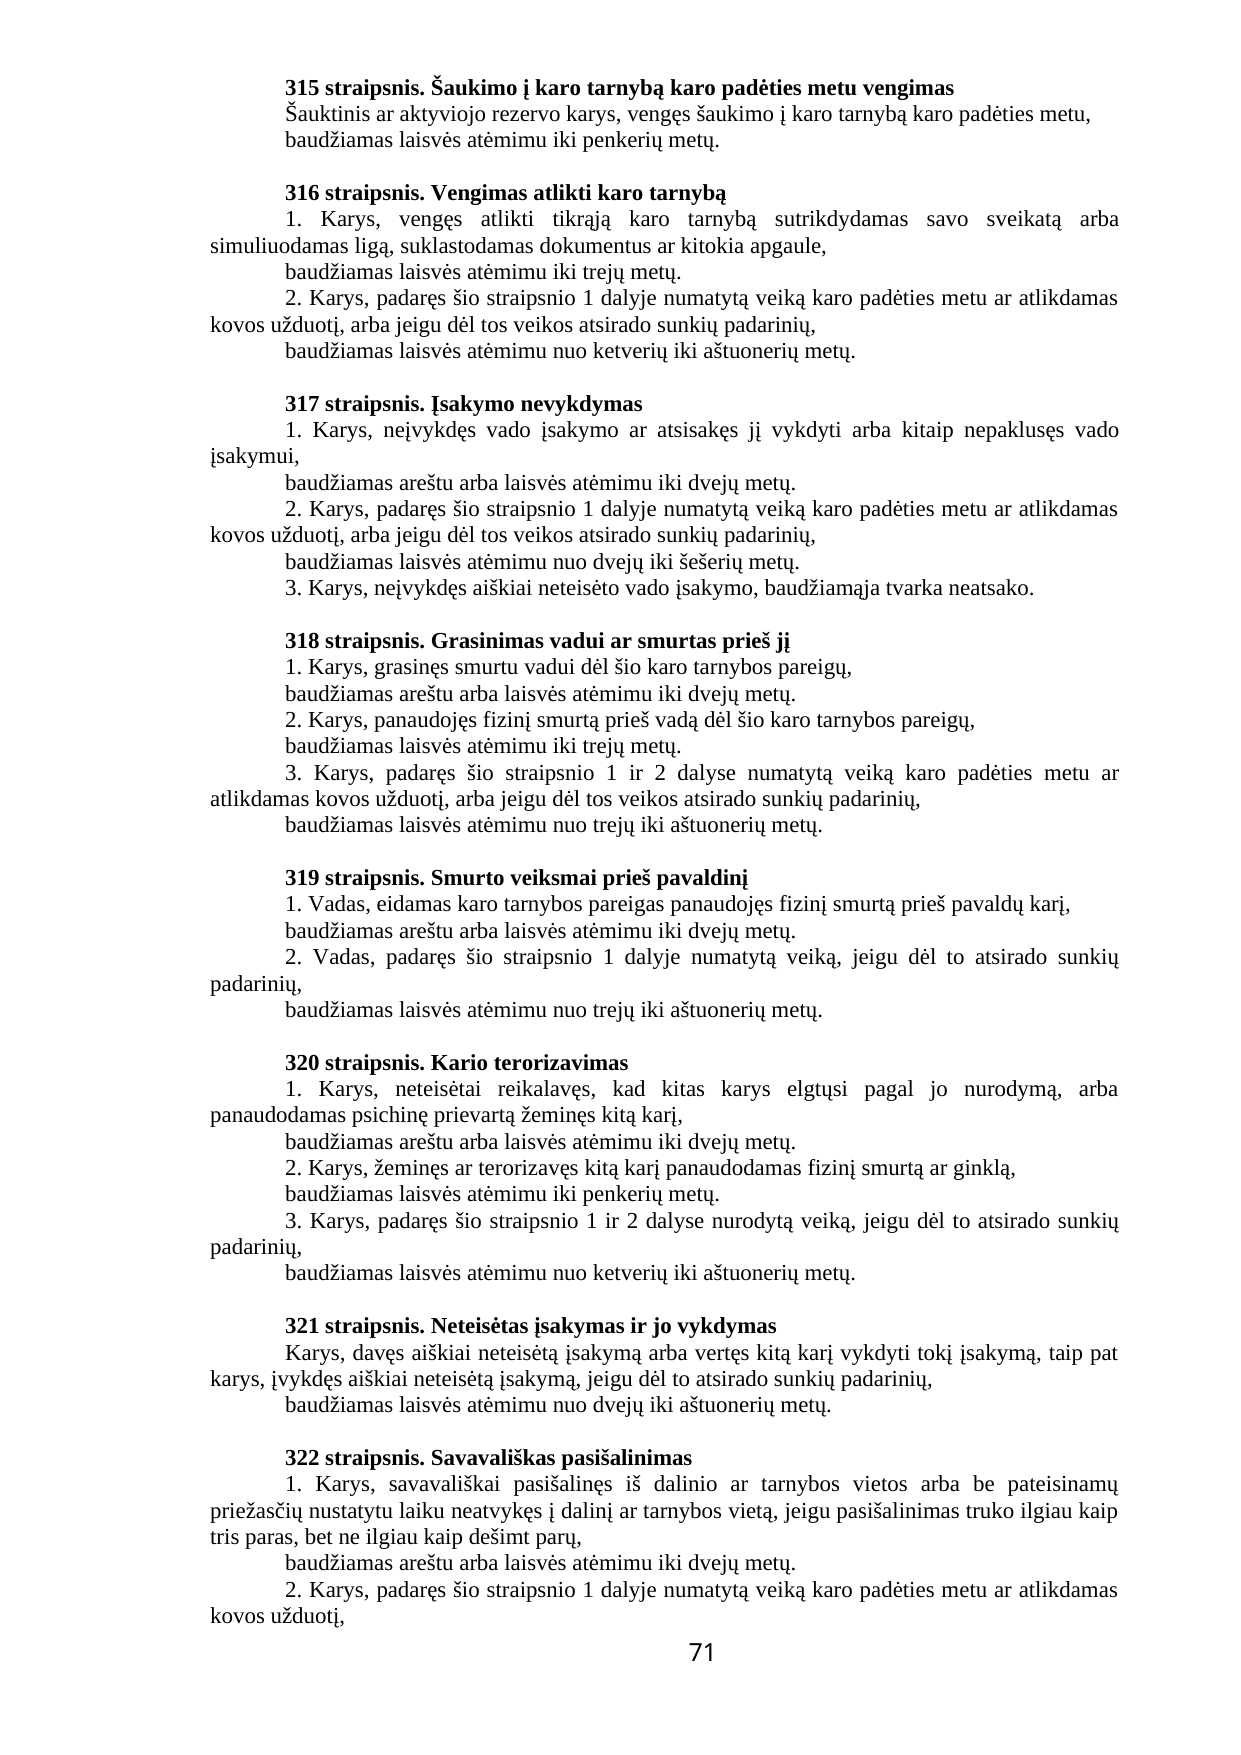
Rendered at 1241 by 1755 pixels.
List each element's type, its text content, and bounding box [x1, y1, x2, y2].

text 1. Karys, grasinęs smurtu vadui dėl šio karo tarnybos pareigų, [210, 653, 1120, 680]
text baudžiamas areštu arba laisvės atėmimu iki dvejų metų. [210, 917, 1120, 943]
text 2. Karys, padaręs šio straipsnio 1 dalyje numatytą veiką karo padėties metu ar atlikdamas kovos užduotį, arba jeigu dėl tos veikos atsirado sunkių padarinių, [210, 495, 1120, 548]
text baudžiamas laisvės atėmimu iki penkerių metų. [210, 1180, 1120, 1207]
text baudžiamas areštu arba laisvės atėmimu iki dvejų metų. [210, 680, 1120, 706]
text baudžiamas areštu arba laisvės atėmimu iki dvejų metų. [210, 1128, 1120, 1154]
text baudžiamas laisvės atėmimu nuo dvejų iki aštuonerių metų. [210, 1391, 1120, 1418]
text baudžiamas laisvės atėmimu iki trejų metų. [210, 258, 1120, 284]
text 2. Karys, panaudojęs fizinį smurtą prieš vadą dėl šio karo tarnybos pareigų, [210, 706, 1120, 732]
text 1. Karys, neteisėtai reikalavęs, kad kitas karys elgtųsi pagal jo nurodymą, arba panaudodamas psichinę prievartą žeminęs kitą karį, [210, 1075, 1120, 1128]
text baudžiamas laisvės atėmimu iki trejų metų. [210, 732, 1120, 759]
text 319 straipsnis. Smurto veiksmai prieš pavaldinį [210, 864, 1120, 891]
text 2. Karys, padaręs šio straipsnio 1 dalyje numatytą veiką karo padėties metu ar atlikdamas kovos užduotį, [210, 1576, 1120, 1628]
text 2. Vadas, padaręs šio straipsnio 1 dalyje numatytą veiką, jeigu dėl to atsirado sunkių padarinių, [210, 943, 1120, 996]
text 3. Karys, padaręs šio straipsnio 1 ir 2 dalyse numatytą veiką karo padėties metu ar atlikdamas kovos užduotį, arba jeigu dėl tos veikos atsirado sunkių padarinių, [210, 759, 1120, 811]
text baudžiamas laisvės atėmimu nuo trejų iki aštuonerių metų. [210, 811, 1120, 838]
text 1. Karys, vengęs atlikti tikrąją karo tarnybą sutrikdydamas savo sveikatą arba simuliuodamas ligą, suklastodamas dokumentus ar kitokia apgaule, [210, 205, 1120, 258]
text 3. Karys, padaręs šio straipsnio 1 ir 2 dalyse nurodytą veiką, jeigu dėl to atsirado sunkių padarinių, [210, 1207, 1120, 1259]
text 2. Karys, padaręs šio straipsnio 1 dalyje numatytą veiką karo padėties metu ar atlikdamas kovos užduotį, arba jeigu dėl tos veikos atsirado sunkių padarinių, [210, 284, 1120, 337]
text 317 straipsnis. Įsakymo nevykdymas [210, 390, 1120, 416]
text 1. Karys, savavališkai pasišalinęs iš dalinio ar tarnybos vietos arba be pateisinamų priežasčių nustatytu laiku neatvykęs į dalinį ar tarnybos vietą, jeigu pasišalinimas truko ilgiau kaip tris paras, bet ne ilgiau kaip dešimt parų, [210, 1470, 1120, 1549]
text 316 straipsnis. Vengimas atlikti karo tarnybą [210, 179, 1120, 205]
text 322 straipsnis. Savavališkas pasišalinimas [210, 1444, 1120, 1470]
text 2. Karys, žeminęs ar terorizavęs kitą karį panaudodamas fizinį smurtą ar ginklą, [210, 1154, 1120, 1180]
text Šauktinis ar aktyviojo rezervo karys, vengęs šaukimo į karo tarnybą karo padėties metu, [210, 100, 1120, 126]
text baudžiamas laisvės atėmimu nuo dvejų iki šešerių metų. [210, 548, 1120, 574]
text 3. Karys, neįvykdęs aiškiai neteisėto vado įsakymo, baudžiamąja tvarka neatsako. [210, 574, 1120, 601]
text baudžiamas laisvės atėmimu nuo ketverių iki aštuonerių metų. [210, 337, 1120, 363]
text Karys, davęs aiškiai neteisėtą įsakymą arba vertęs kitą karį vykdyti tokį įsakymą, taip pat karys, įvykdęs aiškiai neteisėtą įsakymą, jeigu dėl to atsirado sunkių padarinių, [210, 1338, 1120, 1391]
text baudžiamas areštu arba laisvės atėmimu iki dvejų metų. [210, 469, 1120, 495]
text baudžiamas laisvės atėmimu nuo trejų iki aštuonerių metų. [210, 996, 1120, 1022]
text baudžiamas laisvės atėmimu nuo ketverių iki aštuonerių metų. [210, 1259, 1120, 1286]
text 1. Karys, neįvykdęs vado įsakymo ar atsisakęs jį vykdyti arba kitaip nepaklusęs vado įsakymui, [210, 416, 1120, 469]
text 318 straipsnis. Grasinimas vadui ar smurtas prieš jį [210, 627, 1120, 653]
text 320 straipsnis. Kario terorizavimas [210, 1049, 1120, 1075]
text 1. Vadas, eidamas karo tarnybos pareigas panaudojęs fizinį smurtą prieš pavaldų karį, [210, 891, 1120, 917]
text 315 straipsnis. Šaukimo į karo tarnybą karo padėties metu vengimas [210, 73, 1120, 100]
text baudžiamas laisvės atėmimu iki penkerių metų. [210, 126, 1120, 153]
text 321 straipsnis. Neteisėtas įsakymas ir jo vykdymas [210, 1312, 1120, 1338]
text baudžiamas areštu arba laisvės atėmimu iki dvejų metų. [210, 1549, 1120, 1576]
